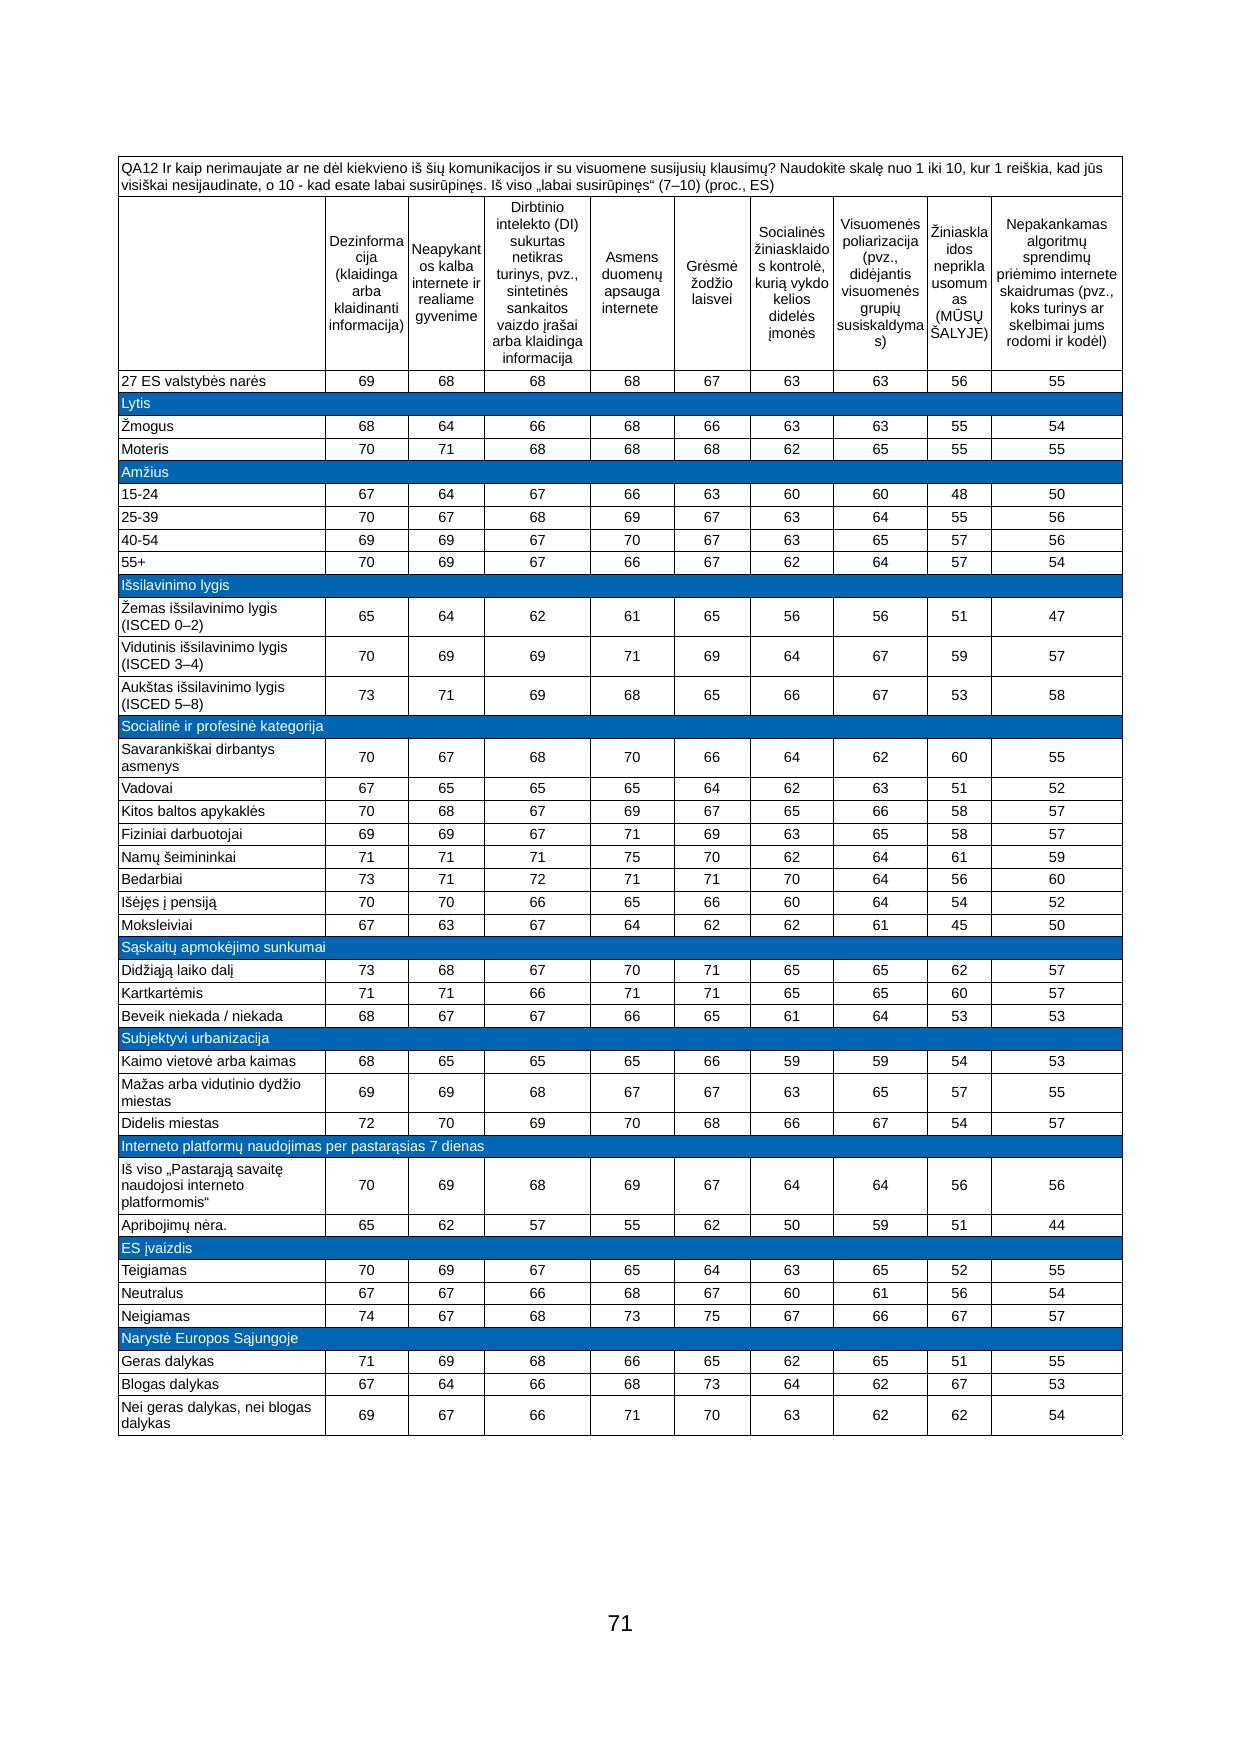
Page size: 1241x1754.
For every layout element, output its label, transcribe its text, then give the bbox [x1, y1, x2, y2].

table_cell 55 [992, 439, 1122, 460]
table_cell 65 [675, 1005, 750, 1027]
table_cell 53 [992, 1374, 1122, 1395]
table_cell 70 [326, 892, 408, 913]
table_cell 69 [326, 530, 408, 551]
table_cell 69 [409, 530, 484, 551]
table_cell 56 [928, 869, 991, 891]
table_cell 64 [751, 739, 833, 777]
table_cell Išėjęs į pensiją [119, 892, 325, 913]
table_cell 55 [992, 1260, 1122, 1282]
table_cell 61 [834, 915, 927, 936]
table_cell 63 [751, 371, 833, 392]
table_cell 70 [326, 1158, 408, 1213]
table_cell 66 [485, 983, 590, 1004]
table_cell 50 [751, 1215, 833, 1236]
table_cell Socialinės žiniasklaidos kontrolė, kurią vykdo kelios didelės įmonės [751, 197, 833, 369]
table_cell Geras dalykas [119, 1351, 325, 1372]
table_cell 67 [675, 801, 750, 823]
table_cell 68 [591, 1283, 674, 1304]
table_cell 59 [992, 846, 1122, 868]
table_cell 67 [834, 637, 927, 676]
table_cell 69 [409, 1260, 484, 1282]
table_cell 67 [928, 1374, 991, 1395]
table_cell 69 [485, 1113, 590, 1134]
table_cell Fiziniai darbuotojai [119, 824, 325, 845]
table_cell 66 [675, 739, 750, 777]
table_cell 63 [751, 530, 833, 551]
table_cell 71 [326, 983, 408, 1004]
table_cell 55 [992, 1351, 1122, 1372]
table_cell 61 [751, 1005, 833, 1027]
table_cell 70 [326, 637, 408, 676]
table_cell 66 [485, 1374, 590, 1395]
table_cell 67 [409, 1005, 484, 1027]
table_cell 68 [485, 1351, 590, 1372]
table_cell 69 [326, 371, 408, 392]
table_cell 67 [485, 1005, 590, 1027]
table_cell Žiniasklaidos nepriklausomumas (MŪSŲ ŠALYJE) [928, 197, 991, 369]
table_cell 71 [675, 960, 750, 982]
table_cell 53 [928, 677, 991, 715]
table_cell 62 [751, 552, 833, 574]
table_cell 66 [485, 1283, 590, 1304]
table_cell 69 [485, 677, 590, 715]
table_cell 64 [409, 484, 484, 506]
table_cell 67 [326, 778, 408, 800]
table_cell 66 [751, 677, 833, 715]
table_cell Sąskaitų apmokėjimo sunkumai [119, 937, 1122, 959]
table_cell 57 [992, 637, 1122, 676]
table_cell 71 [409, 439, 484, 460]
table_cell 68 [485, 739, 590, 777]
table_cell 69 [591, 507, 674, 528]
table_cell Namų šeimininkai [119, 846, 325, 868]
table_cell 63 [751, 1260, 833, 1282]
table_cell 66 [591, 484, 674, 506]
table_cell 70 [326, 1260, 408, 1282]
table_cell 67 [326, 1374, 408, 1395]
table_cell Nepakankamas algoritmų sprendimų priėmimo internete skaidrumas (pvz., koks turinys ar skelbimai jums rodomi ir kodėl) [992, 197, 1122, 369]
table_cell 67 [485, 552, 590, 574]
table_cell 65 [834, 983, 927, 1004]
table_cell 73 [675, 1374, 750, 1395]
table_cell 55 [992, 739, 1122, 777]
table_cell 62 [834, 1374, 927, 1395]
table_cell 64 [834, 552, 927, 574]
table_cell 68 [591, 416, 674, 438]
table_header QA12 Ir kaip nerimaujate ar ne dėl kiekvieno iš šių komunikacijos ir su visuomene susijusių klausimų? Naudokite skalę nuo 1 iki 10, kur 1 reiškia, kad jūs visiškai nesijaudinate, o 10 - kad esate labai susirūpinęs. Iš viso „labai susirūpinęs“ (7–10) (proc., ES) [119, 157, 1122, 196]
table_cell 65 [834, 824, 927, 845]
table_cell Savarankiškai dirbantys asmenys [119, 739, 325, 777]
table_cell 67 [485, 1260, 590, 1282]
table_cell 68 [485, 439, 590, 460]
table_cell 57 [485, 1215, 590, 1236]
table_cell 71 [409, 869, 484, 891]
table_cell 60 [834, 484, 927, 506]
table_cell 70 [591, 739, 674, 777]
table_cell 64 [751, 1158, 833, 1213]
table_cell 62 [751, 915, 833, 936]
table_cell Neutralus [119, 1283, 325, 1304]
table_cell 66 [485, 1396, 590, 1435]
table_cell Žmogus [119, 416, 325, 438]
table_cell 65 [834, 960, 927, 982]
table_cell 64 [409, 1374, 484, 1395]
table_cell 68 [675, 1113, 750, 1134]
table_cell 65 [675, 598, 750, 636]
table_cell 62 [834, 739, 927, 777]
table_cell Iš viso „Pastarąją savaitę naudojosi interneto platformomis“ [119, 1158, 325, 1213]
table_cell 25-39 [119, 507, 325, 528]
table_cell 65 [409, 1051, 484, 1072]
table_cell 70 [591, 1113, 674, 1134]
table_cell 66 [751, 1113, 833, 1134]
table_cell Dezinformacija (klaidinga arba klaidinanti informacija) [326, 197, 408, 369]
table_cell Dirbtinio intelekto (DI) sukurtas netikras turinys, pvz., sintetinės sankaitos vaizdo įrašai arba klaidinga informacija [485, 197, 590, 369]
table_cell 58 [928, 824, 991, 845]
table_cell 45 [928, 915, 991, 936]
table_cell 54 [992, 416, 1122, 438]
table_cell 51 [928, 598, 991, 636]
table_cell Narystė Europos Sąjungoje [119, 1328, 1122, 1350]
table_cell 71 [326, 1351, 408, 1372]
table_cell 68 [591, 1374, 674, 1395]
table_cell Didelis miestas [119, 1113, 325, 1134]
table_cell 69 [591, 1158, 674, 1213]
table_cell 66 [591, 1351, 674, 1372]
table_cell 69 [591, 801, 674, 823]
table_cell 69 [409, 552, 484, 574]
table_cell 65 [834, 1351, 927, 1372]
table_cell 65 [751, 960, 833, 982]
table_cell 54 [992, 1283, 1122, 1304]
table_cell 71 [485, 846, 590, 868]
table_cell 56 [992, 1158, 1122, 1213]
table_cell 64 [675, 778, 750, 800]
table_cell 67 [485, 824, 590, 845]
table_cell Bedarbiai [119, 869, 325, 891]
table_cell 67 [591, 1074, 674, 1112]
table_cell 65 [834, 1074, 927, 1112]
table_cell 63 [409, 915, 484, 936]
table_cell 66 [834, 801, 927, 823]
table_cell 64 [591, 915, 674, 936]
table_cell Kitos baltos apykaklės [119, 801, 325, 823]
table_cell 71 [409, 846, 484, 868]
table_cell 71 [675, 983, 750, 1004]
table_cell 72 [485, 869, 590, 891]
table_cell 65 [675, 677, 750, 715]
table_cell 64 [834, 507, 927, 528]
table_cell 57 [992, 1113, 1122, 1134]
table_cell 68 [485, 371, 590, 392]
table_cell 66 [485, 892, 590, 913]
table_cell 70 [409, 892, 484, 913]
table_cell Socialinė ir profesinė kategorija [119, 716, 1122, 738]
table_cell Nei geras dalykas, nei blogas dalykas [119, 1396, 325, 1435]
table_cell 63 [751, 824, 833, 845]
table_cell 63 [834, 416, 927, 438]
table_cell 71 [591, 869, 674, 891]
table_cell Mažas arba vidutinio dydžio miestas [119, 1074, 325, 1112]
table_cell 53 [992, 1005, 1122, 1027]
table_cell 67 [834, 677, 927, 715]
table_cell 50 [992, 915, 1122, 936]
table_cell 67 [326, 1283, 408, 1304]
table_cell 71 [591, 824, 674, 845]
table_cell 69 [409, 1074, 484, 1112]
table_cell 55 [992, 371, 1122, 392]
table_cell 61 [834, 1283, 927, 1304]
table_cell 55 [928, 439, 991, 460]
table_cell 64 [409, 416, 484, 438]
table_cell 67 [485, 484, 590, 506]
table_cell 56 [992, 507, 1122, 528]
table_cell Aukštas išsilavinimo lygis (ISCED 5–8) [119, 677, 325, 715]
table_cell 62 [834, 1396, 927, 1435]
table_cell Asmens duomenų apsauga internete [591, 197, 674, 369]
table_cell 70 [326, 552, 408, 574]
table_cell Kartkartėmis [119, 983, 325, 1004]
table_cell 56 [928, 1283, 991, 1304]
table_cell 62 [751, 846, 833, 868]
table_cell 71 [591, 1396, 674, 1435]
table_cell 68 [675, 439, 750, 460]
table_cell 70 [591, 530, 674, 551]
table_cell 65 [834, 439, 927, 460]
table_cell Vidutinis išsilavinimo lygis (ISCED 3–4) [119, 637, 325, 676]
table_cell Moteris [119, 439, 325, 460]
table_cell 50 [992, 484, 1122, 506]
table_cell 69 [326, 1396, 408, 1435]
table_cell 62 [928, 1396, 991, 1435]
table_cell 63 [751, 1074, 833, 1112]
table_cell 68 [591, 439, 674, 460]
table_cell 68 [409, 371, 484, 392]
table_cell 55 [928, 507, 991, 528]
table_cell 67 [675, 1158, 750, 1213]
table_cell 55 [591, 1215, 674, 1236]
table_cell 67 [409, 1283, 484, 1304]
table_cell 65 [591, 1051, 674, 1072]
table_cell 68 [326, 1051, 408, 1072]
table_cell 75 [591, 846, 674, 868]
table_cell 68 [485, 1158, 590, 1213]
table_cell 67 [409, 1396, 484, 1435]
table_cell 67 [675, 1074, 750, 1112]
table_cell 61 [591, 598, 674, 636]
table_cell 59 [834, 1215, 927, 1236]
table_cell 56 [751, 598, 833, 636]
table_cell 66 [591, 552, 674, 574]
table_cell 53 [928, 1005, 991, 1027]
table_cell 63 [751, 416, 833, 438]
table_cell Vadovai [119, 778, 325, 800]
table_cell 68 [485, 507, 590, 528]
table_cell 67 [485, 915, 590, 936]
table_cell 47 [992, 598, 1122, 636]
table_cell 73 [326, 960, 408, 982]
table_cell 55 [992, 1074, 1122, 1112]
table_cell 66 [675, 416, 750, 438]
table_cell Blogas dalykas [119, 1374, 325, 1395]
table_cell 68 [591, 677, 674, 715]
table_cell 60 [992, 869, 1122, 891]
table_cell 62 [409, 1215, 484, 1236]
table_cell 64 [834, 1005, 927, 1027]
table_cell 66 [591, 1005, 674, 1027]
table_cell 70 [675, 1396, 750, 1435]
table_cell Žemas išsilavinimo lygis (ISCED 0–2) [119, 598, 325, 636]
table_cell 60 [751, 1283, 833, 1304]
table_cell 67 [326, 484, 408, 506]
table_cell 56 [992, 530, 1122, 551]
table_cell 58 [992, 677, 1122, 715]
table_cell 60 [751, 484, 833, 506]
table_cell 64 [751, 637, 833, 676]
table_cell 62 [751, 778, 833, 800]
table_cell 57 [992, 801, 1122, 823]
table_cell Interneto platformų naudojimas per pastarąsias 7 dienas [119, 1136, 1122, 1157]
table_cell 59 [751, 1051, 833, 1072]
table_cell 70 [326, 507, 408, 528]
table_cell Amžius [119, 461, 1122, 483]
table_cell 27 ES valstybės narės [119, 371, 325, 392]
table_cell 65 [751, 983, 833, 1004]
table_cell 52 [992, 892, 1122, 913]
table_cell 68 [326, 416, 408, 438]
table_cell 53 [992, 1051, 1122, 1072]
table_cell Visuomenės poliarizacija (pvz., didėjantis visuomenės grupių susiskaldymas) [834, 197, 927, 369]
table_cell 57 [992, 824, 1122, 845]
table_cell 69 [409, 824, 484, 845]
table_cell 56 [834, 598, 927, 636]
table_cell 62 [751, 439, 833, 460]
table_cell 63 [751, 1396, 833, 1435]
table_cell 54 [928, 892, 991, 913]
table_cell 68 [485, 1074, 590, 1112]
table_cell 52 [928, 1260, 991, 1282]
table_cell 66 [834, 1305, 927, 1327]
table_cell 69 [675, 824, 750, 845]
table_cell 65 [591, 892, 674, 913]
table_cell 52 [992, 778, 1122, 800]
table_cell Subjektyvi urbanizacija [119, 1028, 1122, 1050]
table_cell 67 [485, 530, 590, 551]
table_cell 67 [485, 801, 590, 823]
table_cell Kaimo vietovė arba kaimas [119, 1051, 325, 1072]
table_cell 62 [485, 598, 590, 636]
table_cell 57 [992, 960, 1122, 982]
table_cell 69 [409, 637, 484, 676]
table_cell 65 [326, 598, 408, 636]
table_cell 66 [675, 1051, 750, 1072]
table_cell 51 [928, 1215, 991, 1236]
table_cell 72 [326, 1113, 408, 1134]
table_cell 60 [751, 892, 833, 913]
table_cell 63 [751, 507, 833, 528]
table_cell 73 [326, 677, 408, 715]
table_cell 65 [485, 778, 590, 800]
table_cell 61 [928, 846, 991, 868]
table_cell 67 [409, 507, 484, 528]
table_cell 51 [928, 778, 991, 800]
table_cell 73 [591, 1305, 674, 1327]
table_cell 67 [326, 915, 408, 936]
table_cell Didžiąją laiko dalį [119, 960, 325, 982]
table_cell 67 [675, 1283, 750, 1304]
table_cell 54 [928, 1113, 991, 1134]
table_cell 60 [928, 983, 991, 1004]
table_cell 64 [834, 892, 927, 913]
table_cell 69 [326, 824, 408, 845]
table_cell 70 [326, 801, 408, 823]
table_cell Lytis [119, 393, 1122, 415]
table_cell 69 [485, 637, 590, 676]
table_cell 65 [326, 1215, 408, 1236]
table_cell 65 [485, 1051, 590, 1072]
table_cell 71 [409, 983, 484, 1004]
table_cell 55+ [119, 552, 325, 574]
table_cell 64 [751, 1374, 833, 1395]
table_cell 71 [326, 846, 408, 868]
table_cell 62 [928, 960, 991, 982]
table_cell 70 [751, 869, 833, 891]
table_cell 15-24 [119, 484, 325, 506]
table_cell 65 [675, 1351, 750, 1372]
table_cell 71 [409, 677, 484, 715]
table_cell 68 [326, 1005, 408, 1027]
table_cell 67 [675, 507, 750, 528]
table_cell 75 [675, 1305, 750, 1327]
table_cell [119, 197, 325, 369]
table_cell 68 [409, 801, 484, 823]
table_cell 68 [485, 1305, 590, 1327]
table_cell 67 [834, 1113, 927, 1134]
table_cell 54 [928, 1051, 991, 1072]
table_cell 64 [834, 869, 927, 891]
table_cell 40-54 [119, 530, 325, 551]
table_cell 66 [485, 416, 590, 438]
table_cell 64 [675, 1260, 750, 1282]
table_cell Neigiamas [119, 1305, 325, 1327]
table_cell 74 [326, 1305, 408, 1327]
table_cell 68 [409, 960, 484, 982]
table_cell 68 [591, 371, 674, 392]
table_cell 44 [992, 1215, 1122, 1236]
table_cell 70 [675, 846, 750, 868]
table_cell 67 [409, 1305, 484, 1327]
table_cell ES įvaizdis [119, 1237, 1122, 1259]
table_cell Teigiamas [119, 1260, 325, 1282]
table_cell 73 [326, 869, 408, 891]
table_cell 67 [751, 1305, 833, 1327]
table_cell 69 [409, 1158, 484, 1213]
table_cell 62 [675, 915, 750, 936]
table_cell 65 [751, 801, 833, 823]
table_cell 70 [591, 960, 674, 982]
table_cell 64 [409, 598, 484, 636]
table_cell 65 [591, 1260, 674, 1282]
table_cell Apribojimų nėra. [119, 1215, 325, 1236]
table_cell 63 [675, 484, 750, 506]
table_cell 59 [928, 637, 991, 676]
table_cell Neapykantos kalba internete ir realiame gyvenime [409, 197, 484, 369]
table_cell 57 [928, 552, 991, 574]
table_cell 51 [928, 1351, 991, 1372]
table_cell 69 [675, 637, 750, 676]
table_cell 64 [834, 846, 927, 868]
table_cell 57 [992, 1305, 1122, 1327]
table_cell 70 [326, 439, 408, 460]
table_cell 56 [928, 371, 991, 392]
table_cell 70 [409, 1113, 484, 1134]
table_cell 67 [675, 530, 750, 551]
table_cell 60 [928, 739, 991, 777]
table_cell 67 [409, 739, 484, 777]
table_cell 67 [675, 371, 750, 392]
table_cell 57 [928, 1074, 991, 1112]
table_cell Išsilavinimo lygis [119, 575, 1122, 597]
table_cell 55 [928, 416, 991, 438]
table_cell 59 [834, 1051, 927, 1072]
table_cell 54 [992, 1396, 1122, 1435]
table_cell 67 [928, 1305, 991, 1327]
table_cell Beveik niekada / niekada [119, 1005, 325, 1027]
table_cell 56 [928, 1158, 991, 1213]
table_cell 63 [834, 371, 927, 392]
table_cell Moksleiviai [119, 915, 325, 936]
table_cell 66 [675, 892, 750, 913]
table_cell 54 [992, 552, 1122, 574]
table_cell 58 [928, 801, 991, 823]
table_cell 57 [928, 530, 991, 551]
table_cell 69 [326, 1074, 408, 1112]
table_cell 65 [834, 530, 927, 551]
table_cell 62 [751, 1351, 833, 1372]
table_cell 69 [409, 1351, 484, 1372]
table_cell 70 [326, 739, 408, 777]
table_cell 63 [834, 778, 927, 800]
table_cell 71 [591, 637, 674, 676]
table_cell 71 [675, 869, 750, 891]
table_cell 71 [591, 983, 674, 1004]
table_cell 65 [834, 1260, 927, 1282]
table_cell Grėsmė žodžio laisvei [675, 197, 750, 369]
table_cell 57 [992, 983, 1122, 1004]
table_cell 62 [675, 1215, 750, 1236]
table_cell 64 [834, 1158, 927, 1213]
table_cell 65 [591, 778, 674, 800]
table_cell 67 [485, 960, 590, 982]
table_cell 67 [675, 552, 750, 574]
table_cell 48 [928, 484, 991, 506]
table_cell 65 [409, 778, 484, 800]
